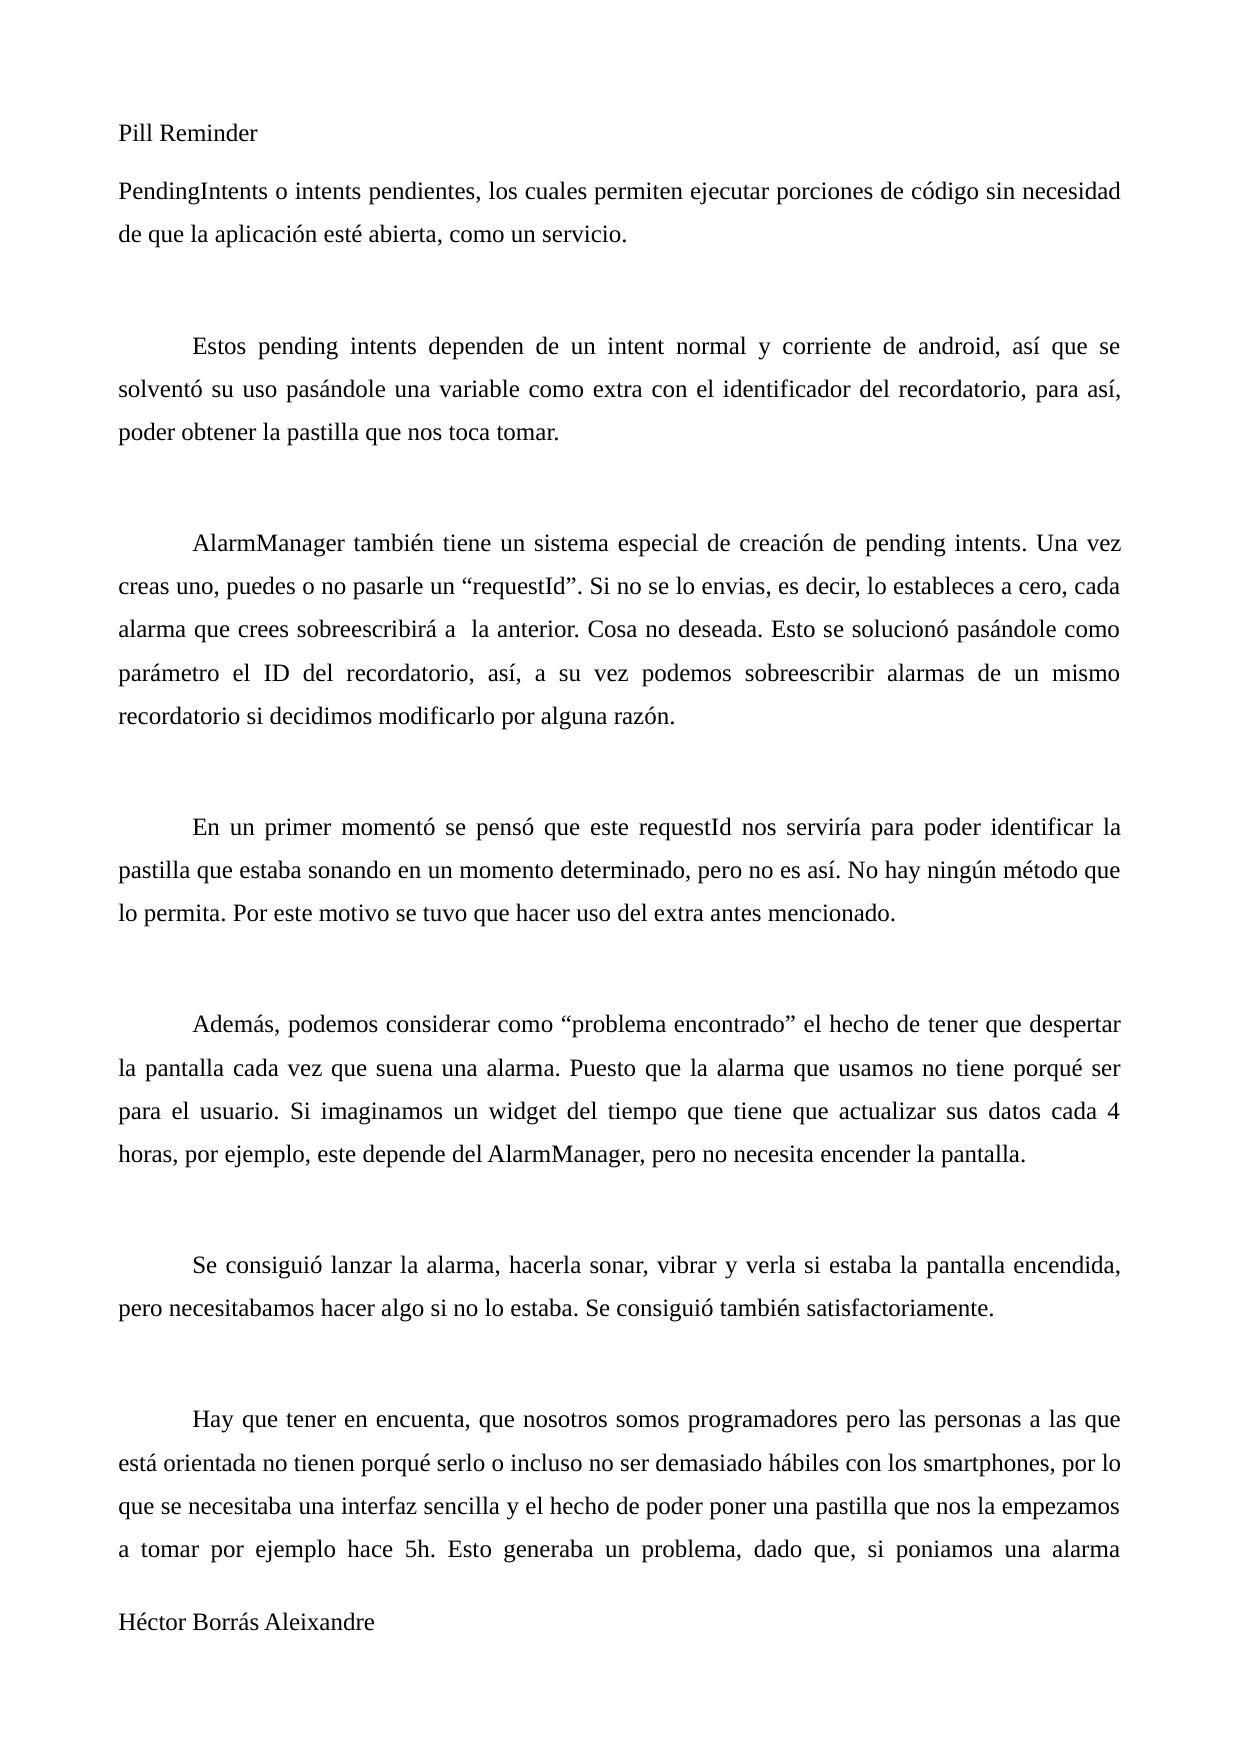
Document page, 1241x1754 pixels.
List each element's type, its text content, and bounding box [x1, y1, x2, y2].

text Hay que tener en encuenta, que nosotros somos programadores pero las personas a las que está orientada no tienen porqué serlo o incluso no ser demasiado hábiles con los smartphones, por lo que se necesitaba una interfaz sencilla y el hecho de poder poner una pastilla que nos la empezamos a tomar por ejemplo hace 5h. Esto generaba un problema, dado que, si poniamos una alarma [118, 1404, 1122, 1563]
text PendingIntents o intents pendientes, los cuales permiten ejecutar porciones de código sin necesidad de que la aplicación esté abierta, como un servicio. [118, 176, 1122, 248]
text Además, podemos considerar como “problema encontrado” el hecho de tener que despertar la pantalla cada vez que suena una alarma. Puesto que la alarma que usamos no tiene porqué ser para el usuario. Si imaginamos un widget del tiempo que tiene que actualizar sus datos cada 4 horas, por ejemplo, este depende del AlarmManager, pero no necesita encender la pantalla. [118, 1009, 1122, 1168]
text Se consiguió lanzar la alarma, hacerla sonar, vibrar y verla si estaba la pantalla encendida, pero necesitabamos hacer algo si no lo estaba. Se consiguió también satisfactoriamente. [118, 1250, 1122, 1322]
text En un primer momentó se pensó que este requestId nos serviría para poder identificar la pastilla que estaba sonando en un momento determinado, pero no es así. No hay ningún método que lo permita. Por este motivo se tuvo que hacer uso del extra antes mencionado. [118, 812, 1122, 927]
text Estos pending intents dependen de un intent normal y corriente de android, así que se solventó su uso pasándole una variable como extra con el identificador del recordatorio, para así, poder obtener la pastilla que nos toca tomar. [118, 331, 1122, 446]
text AlarmManager también tiene un sistema especial de creación de pending intents. Una vez creas uno, puedes o no pasarle un “requestId”. Si no se lo envias, es decir, lo estableces a cero, cada alarma que crees sobreescribirá a la anterior. Cosa no deseada. Esto se solucionó pasándole como parámetro el ID del recordatorio, así, a su vez podemos sobreescribir alarmas de un mismo recordatorio si decidimos modificarlo por alguna razón. [118, 528, 1122, 729]
